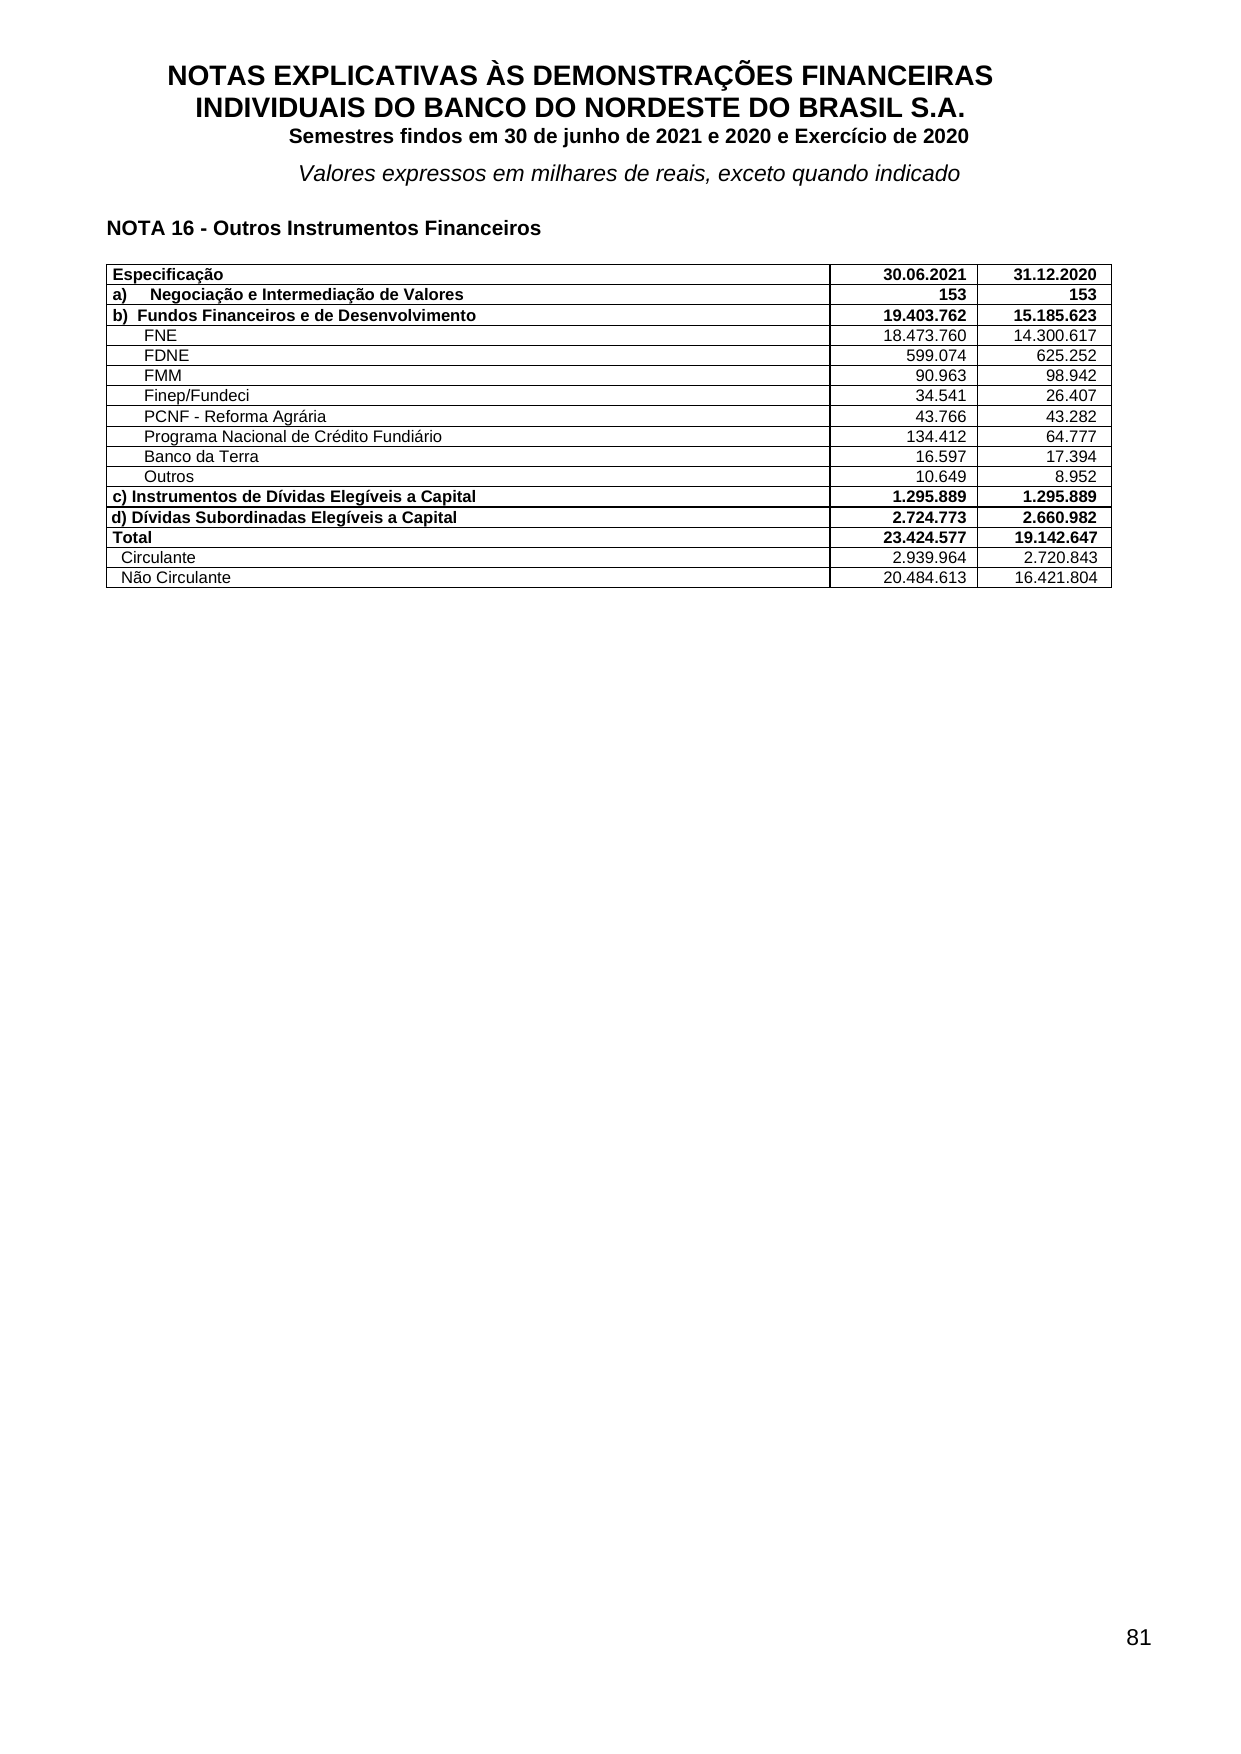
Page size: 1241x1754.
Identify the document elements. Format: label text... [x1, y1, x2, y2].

table_cell 18.473.760 [831, 326, 977, 345]
table_cell 16.597 [831, 447, 977, 466]
table_cell Programa Nacional de Crédito Fundiário [107, 427, 829, 446]
table_cell FDNE [107, 346, 829, 365]
table_cell 16.421.804 [978, 568, 1111, 587]
table_cell 10.649 [831, 467, 977, 486]
table_cell Outros [107, 467, 829, 486]
table_cell 153 [831, 285, 977, 304]
table_cell 2.720.843 [978, 548, 1111, 567]
table_cell 1.295.889 [978, 487, 1111, 506]
table_cell b) Fundos Financeiros e de Desenvolvimento [107, 305, 829, 324]
table_cell 2.660.982 [978, 508, 1111, 527]
table_cell 20.484.613 [831, 568, 977, 587]
table_cell 15.185.623 [978, 305, 1111, 324]
table_cell 14.300.617 [978, 326, 1111, 345]
table_header Especificação [107, 265, 829, 284]
table_cell PCNF - Reforma Agrária [107, 406, 829, 426]
table_cell c) Instrumentos de Dívidas Elegíveis a Capital [107, 487, 829, 506]
table_cell FMM [107, 366, 829, 385]
table_cell 34.541 [831, 386, 977, 405]
subtitle NOTA 16 - Outros Instrumentos Financeiros [106, 216, 1152, 240]
table_cell Negociação e Intermediação de Valores [107, 285, 829, 304]
table_cell 134.412 [831, 427, 977, 446]
table_cell FNE [107, 326, 829, 345]
table_cell 19.142.647 [978, 528, 1111, 547]
table_cell 19.403.762 [831, 305, 977, 324]
table_cell Não Circulante [107, 568, 829, 587]
table_cell 26.407 [978, 386, 1111, 405]
table_cell Banco da Terra [107, 447, 829, 466]
table_cell Circulante [107, 548, 829, 567]
table_cell 2.939.964 [831, 548, 977, 567]
table_cell 8.952 [978, 467, 1111, 486]
table_header 31.12.2020 [978, 265, 1111, 284]
table_cell 43.282 [978, 406, 1111, 426]
table_cell 599.074 [831, 346, 977, 365]
table_cell d) Dívidas Subordinadas Elegíveis a Capital [107, 508, 829, 527]
table_cell 2.724.773 [831, 508, 977, 527]
table_cell Finep/Fundeci [107, 386, 829, 405]
table_header 30.06.2021 [831, 265, 977, 284]
table_cell 43.766 [831, 406, 977, 426]
table_cell 153 [978, 285, 1111, 304]
table_cell 1.295.889 [831, 487, 977, 506]
table_cell 98.942 [978, 366, 1111, 385]
table_cell 64.777 [978, 427, 1111, 446]
table_cell 23.424.577 [831, 528, 977, 547]
table_cell Total [107, 528, 829, 547]
table_cell 90.963 [831, 366, 977, 385]
table_cell 625.252 [978, 346, 1111, 365]
table_cell 17.394 [978, 447, 1111, 466]
